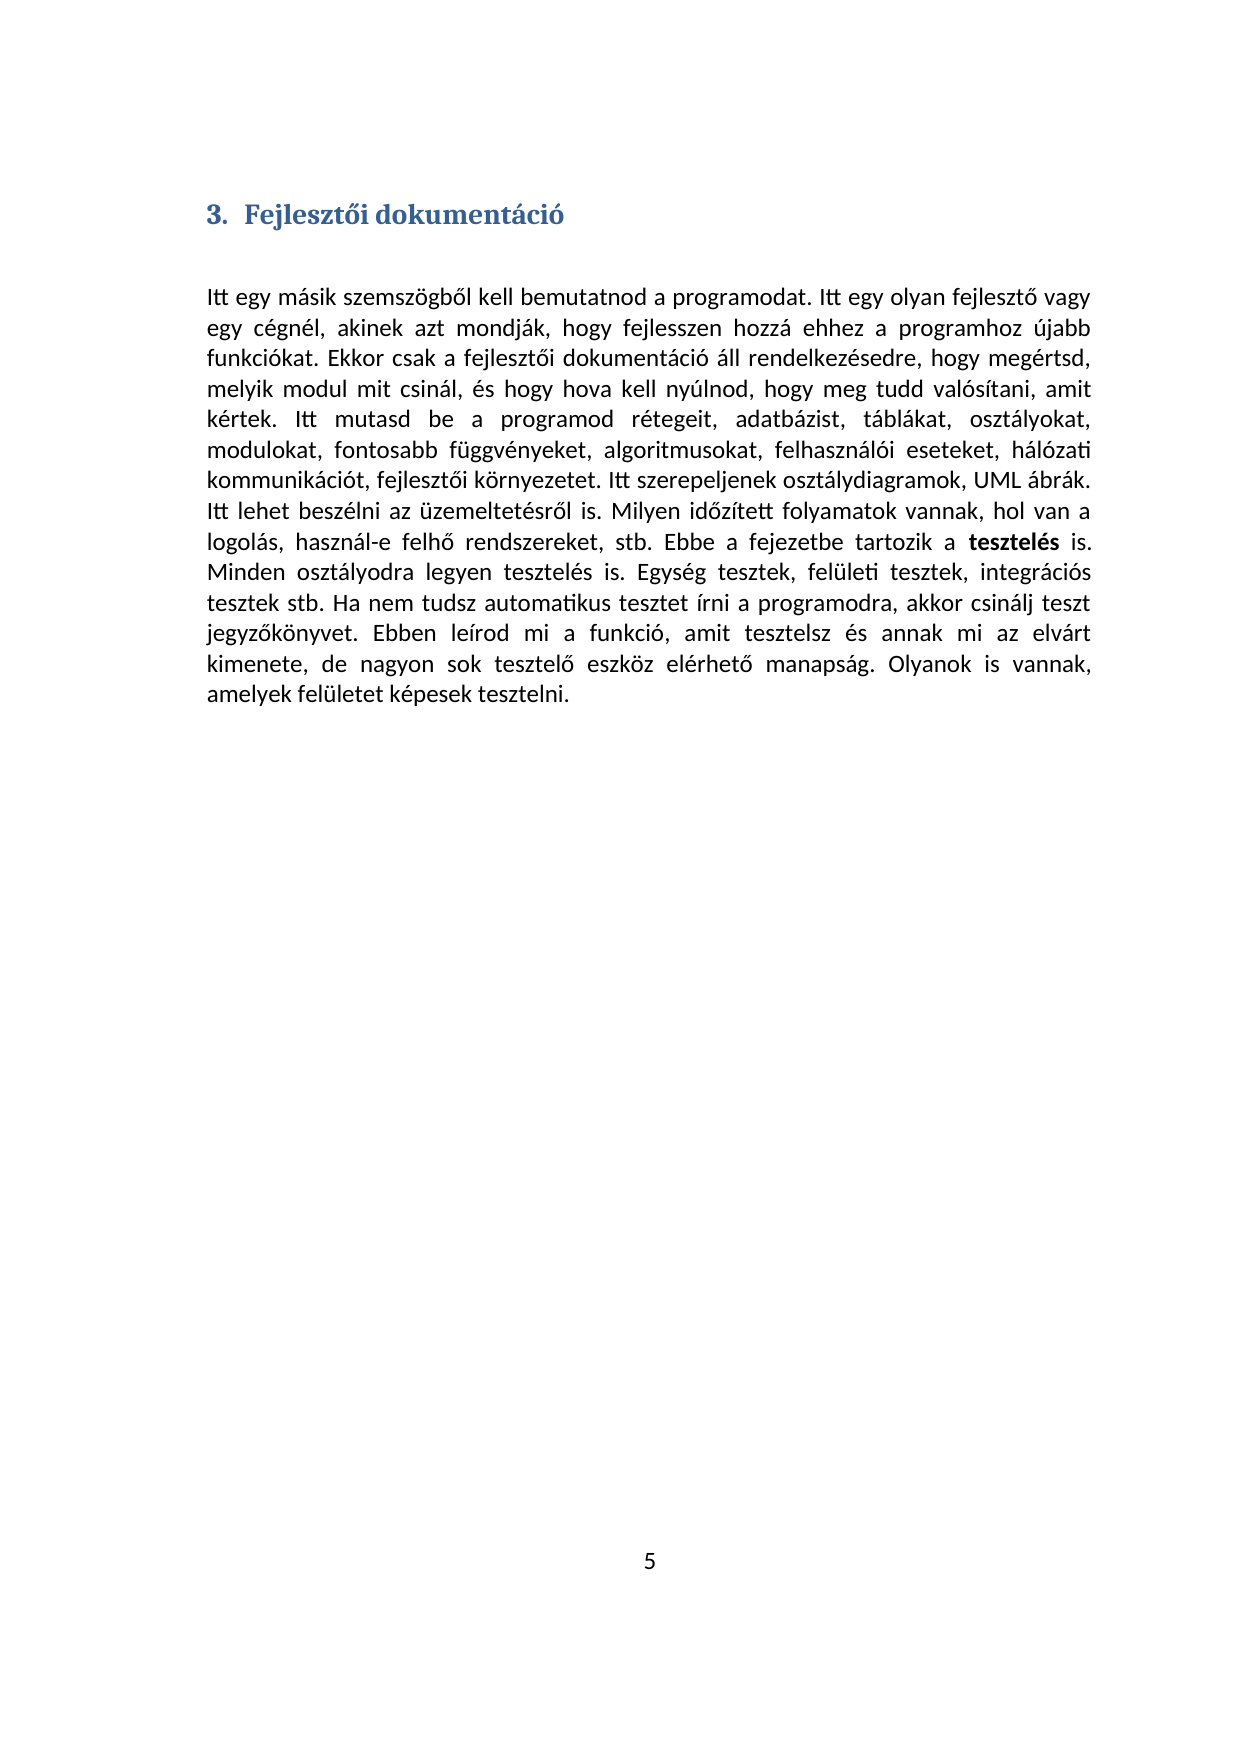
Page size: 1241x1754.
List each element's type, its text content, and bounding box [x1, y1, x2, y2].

text Itt egy másik szemszögből kell bemutatnod a programodat. Itt egy olyan fejlesztő vagy egy cégnél, akinek azt mondják, hogy fejlesszen hozzá ehhez a programhoz újabb funkciókat. Ekkor csak a fejlesztői dokumentáció áll rendelkezésedre, hogy megértsd, melyik modul mit csinál, és hogy hova kell nyúlnod, hogy meg tudd valósítani, amit kértek. Itt mutasd be a programod rétegeit, adatbázist, táblákat, osztályokat, modulokat, fontosabb függvényeket, algoritmusokat, felhasználói eseteket, hálózati kommunikációt, fejlesztői környezetet. Itt szerepeljenek osztálydiagramok, UML ábrák. Itt lehet beszélni az üzemeltetésről is. Milyen időzített folyamatok vannak, hol van a logolás, használ-e felhő rendszereket, stb. Ebbe a fejezetbe tartozik a tesztelés is. Minden osztályodra legyen tesztelés is. Egység tesztek, felületi tesztek, integrációs tesztek stb. Ha nem tudsz automatikus tesztet írni a programodra, akkor csinálj teszt jegyzőkönyvet. Ebben leírod mi a funkció, amit tesztelsz és annak mi az elvárt kimenete, de nagyon sok tesztelő eszköz elérhető manapság. Olyanok is vannak, amelyek felületet képesek tesztelni. [207, 282, 1093, 709]
subtitle Fejlesztői dokumentáció [207, 198, 1093, 231]
